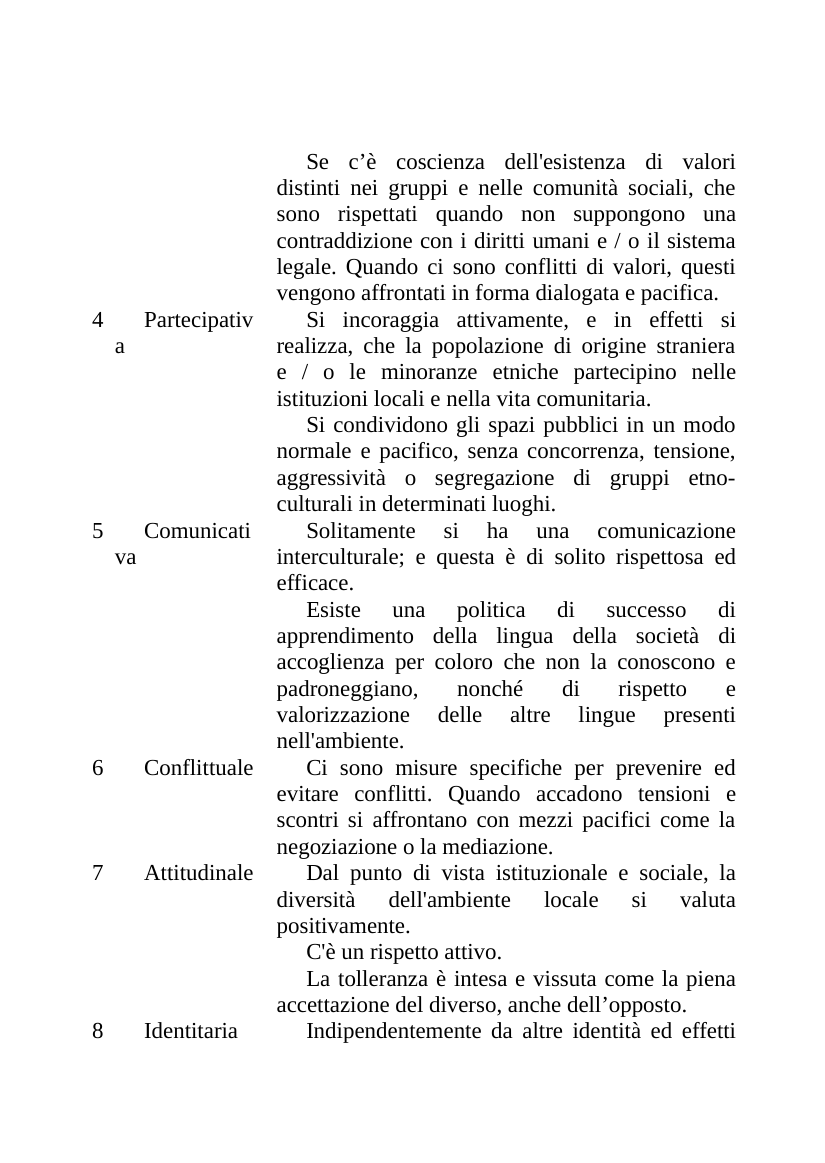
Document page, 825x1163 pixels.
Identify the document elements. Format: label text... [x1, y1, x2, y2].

table_cell Solitamente si ha una comunicazione interculturale; e questa è di solito rispettosa ed efficace. Esiste una politica di successo di apprendimento della lingua della società di accoglienza per coloro che non la conoscono e padroneggiano, nonché di rispetto e valorizzazione delle altre lingue presenti nell'ambiente. [265, 517, 748, 754]
table_cell Si incoraggia attivamente, e in effetti si realizza, che la popolazione di origine straniera e / o le minoranze etniche partecipino nelle istituzioni locali e nella vita comunitaria. Si condividono gli spazi pubblici in un modo normale e pacifico, senza concorrenza, tensione, aggressività o segregazione di gruppi etno-culturali in determinati luoghi. [265, 306, 748, 517]
table_cell 6 [77, 754, 103, 859]
table_cell Conflittuale [103, 754, 265, 859]
table_cell 8 [77, 1018, 103, 1044]
table_cell Dal punto di vista istituzionale e sociale, la diversità dell'ambiente locale si valuta positivamente. C'è un rispetto attivo. La tolleranza è intesa e vissuta come la piena accettazione del diverso, anche dell’opposto. [265, 859, 748, 1017]
table_cell Comunicativa [103, 517, 265, 754]
table_cell [77, 148, 103, 306]
table_cell 4 [77, 306, 103, 517]
table_cell [103, 148, 265, 306]
table_cell Partecipativa [103, 306, 265, 517]
table_cell Se c’è coscienza dell'esistenza di valori distinti nei gruppi e nelle comunità sociali, che sono rispettati quando non suppongono una contraddizione con i diritti umani e / o il sistema legale. Quando ci sono conflitti di valori, questi vengono affrontati in forma dialogata e pacifica. [265, 148, 748, 306]
table_cell 7 [77, 859, 103, 1017]
table_cell Ci sono misure specifiche per prevenire ed evitare conflitti. Quando accadono tensioni e scontri si affrontano con mezzi pacifici come la negoziazione o la mediazione. [265, 754, 748, 859]
table_cell Attitudinale [103, 859, 265, 1017]
table_cell Identitaria [103, 1018, 265, 1044]
table_cell 5 [77, 517, 103, 754]
table_cell Indipendentemente da altre identità ed effetti [265, 1018, 748, 1044]
